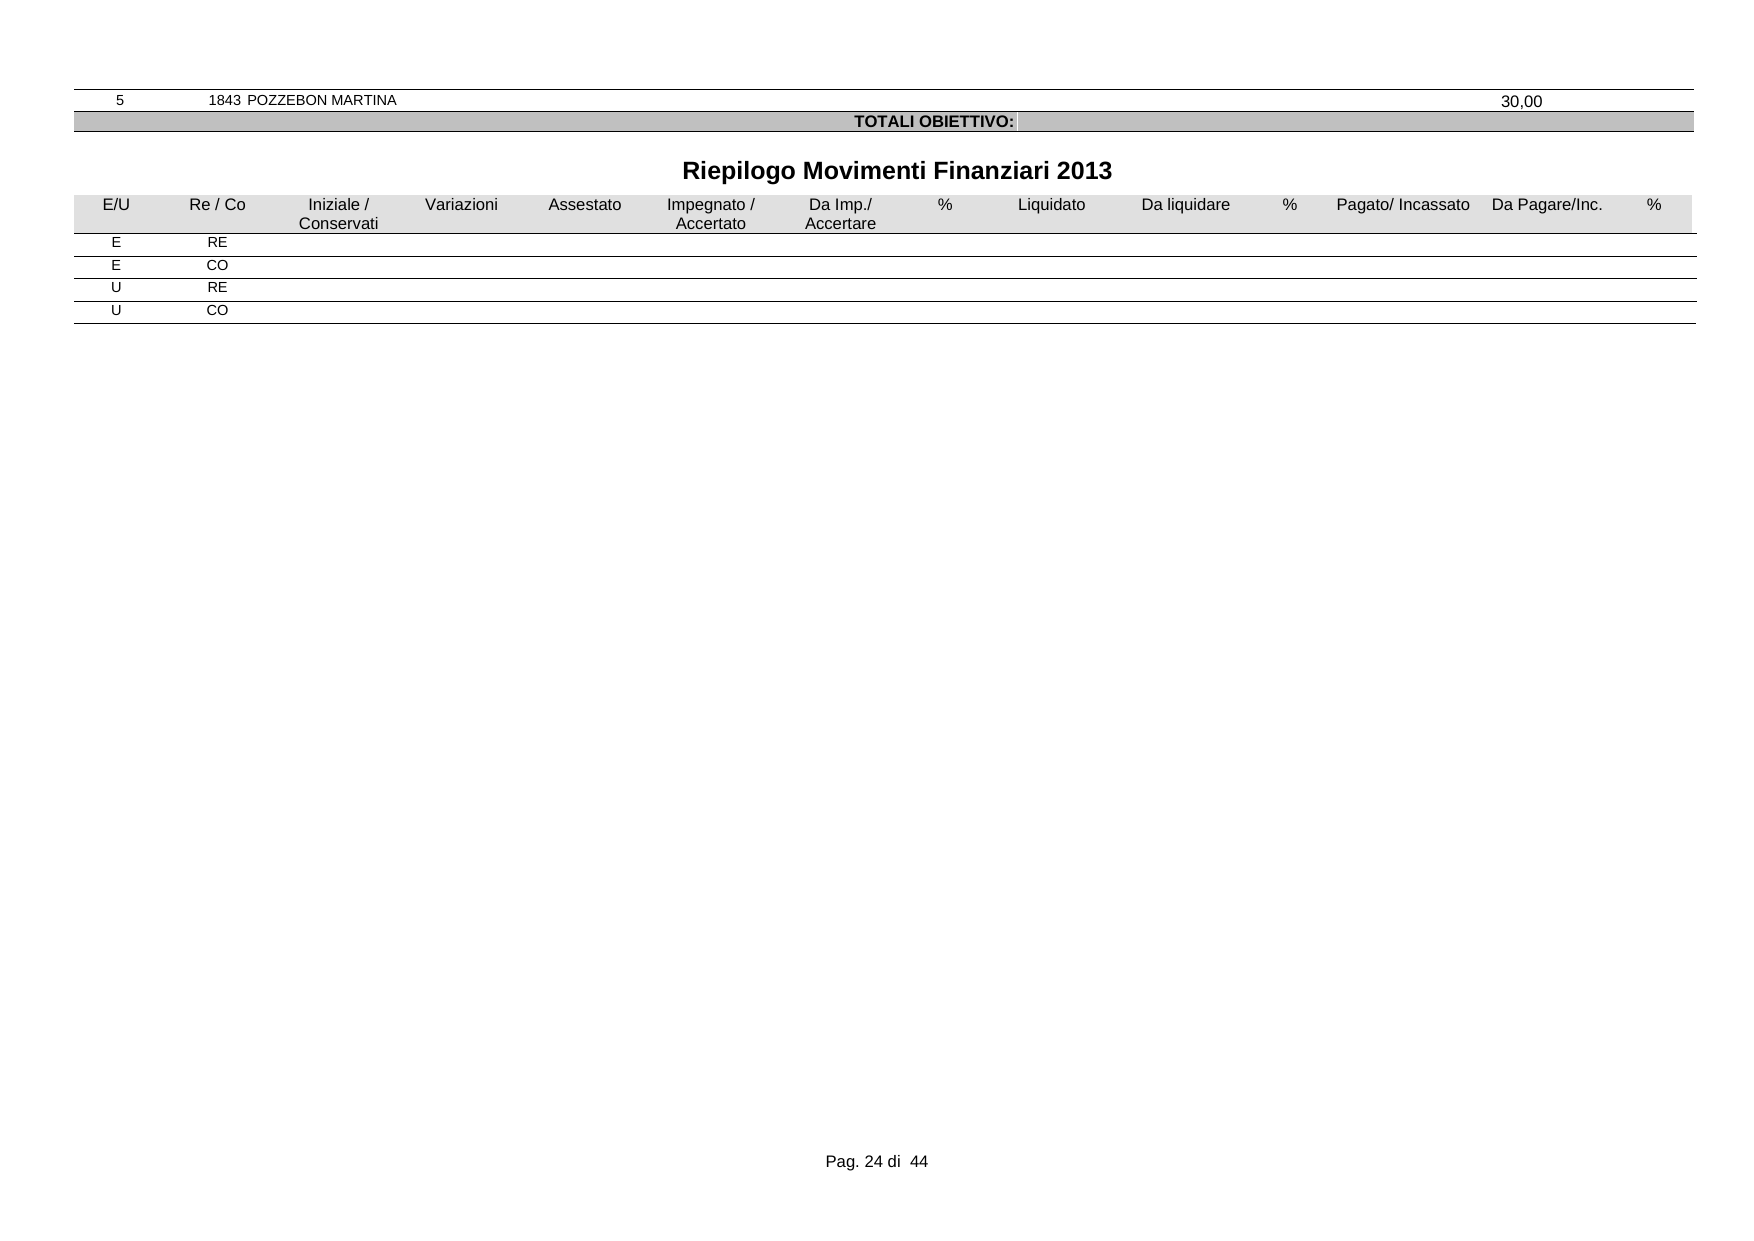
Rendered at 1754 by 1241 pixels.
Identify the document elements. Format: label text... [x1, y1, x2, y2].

table_cell [1251, 234, 1328, 251]
table_cell [1546, 90, 1694, 111]
table_header RE [158, 279, 277, 296]
table_cell 5 [74, 90, 150, 111]
table_header Da Pagare/Inc. [1478, 195, 1616, 233]
table_header [402, 257, 524, 273]
table_cell [774, 234, 907, 251]
table_header % [1616, 195, 1692, 233]
table_header % [1251, 195, 1328, 233]
table_cell [1464, 112, 1546, 131]
table_header Assestato [522, 195, 648, 233]
table_header [1481, 279, 1621, 296]
table_header [1330, 279, 1481, 296]
table_header Variazioni [401, 195, 522, 233]
table_cell [1314, 90, 1464, 111]
table_cell RE [158, 234, 276, 251]
table_cell TOTALI OBIETTIVO: [74, 112, 1017, 131]
table_cell [1164, 90, 1314, 111]
table_cell 30,00 [1464, 90, 1546, 111]
table_cell [1314, 112, 1464, 131]
table_header [1253, 257, 1330, 273]
table_header Da Imp./ Accertare [774, 195, 907, 233]
table_cell 1843 [150, 90, 244, 111]
table_cell [643, 234, 774, 251]
table_header [1330, 302, 1481, 318]
table_header CO [158, 302, 277, 318]
table_header [1621, 257, 1697, 273]
table_header E [74, 257, 158, 273]
table_cell E [74, 234, 158, 251]
table_header % [907, 195, 983, 233]
table_header [774, 279, 908, 296]
table_header [74, 324, 1696, 329]
table_header [1253, 279, 1330, 296]
table_cell [983, 234, 1121, 251]
table_header [524, 302, 646, 318]
table_header [402, 279, 524, 296]
table_header [908, 302, 983, 318]
table_header [524, 257, 646, 273]
table_cell [1546, 112, 1694, 131]
table_header [774, 257, 908, 273]
table_cell [1478, 234, 1616, 251]
table_header [1330, 257, 1481, 273]
table_header Liquidato [983, 195, 1121, 233]
table_header [1122, 279, 1253, 296]
table_header [1122, 257, 1253, 273]
table_header [402, 302, 524, 318]
table_header [277, 302, 402, 318]
table_cell [522, 234, 643, 251]
table_header [983, 302, 1122, 318]
table_header [646, 257, 774, 273]
table_header [1621, 279, 1697, 296]
table_header [983, 279, 1122, 296]
table_header Da liquidare [1121, 195, 1251, 233]
table_header U [74, 279, 158, 296]
table_cell [401, 234, 522, 251]
table_header Re / Co [158, 195, 276, 233]
table_header [1481, 302, 1621, 318]
table_cell [1164, 112, 1314, 131]
table_cell [1328, 234, 1478, 251]
table_header [908, 257, 983, 273]
table_cell [907, 234, 983, 251]
table_header Pagato/ Incassato [1328, 195, 1478, 233]
table_cell [1121, 234, 1251, 251]
table_cell [276, 234, 401, 251]
table_header [646, 302, 774, 318]
table_header E/U [74, 195, 158, 233]
table_header Impegnato / Accertato [648, 195, 774, 233]
table_header U [74, 302, 158, 318]
table_header [1692, 195, 1697, 233]
table_header [1122, 302, 1253, 318]
table_header [908, 279, 983, 296]
table_header CO [158, 257, 277, 273]
table_cell [1018, 112, 1164, 131]
table_header [1253, 302, 1330, 318]
table_header [524, 279, 646, 296]
table_header [646, 279, 774, 296]
table_cell [1616, 234, 1697, 251]
table_header [277, 257, 402, 273]
table_cell [1018, 90, 1164, 111]
text Riepilogo Movimenti Finanziari 2013 [71, 156, 1724, 185]
table_header [1621, 302, 1697, 318]
table_header [1481, 257, 1621, 273]
table_header Iniziale / Conservati [276, 195, 401, 233]
table_header [983, 257, 1122, 273]
table_header [277, 279, 402, 296]
table_header [774, 302, 908, 318]
table_cell POZZEBON MARTINA [244, 90, 1017, 111]
